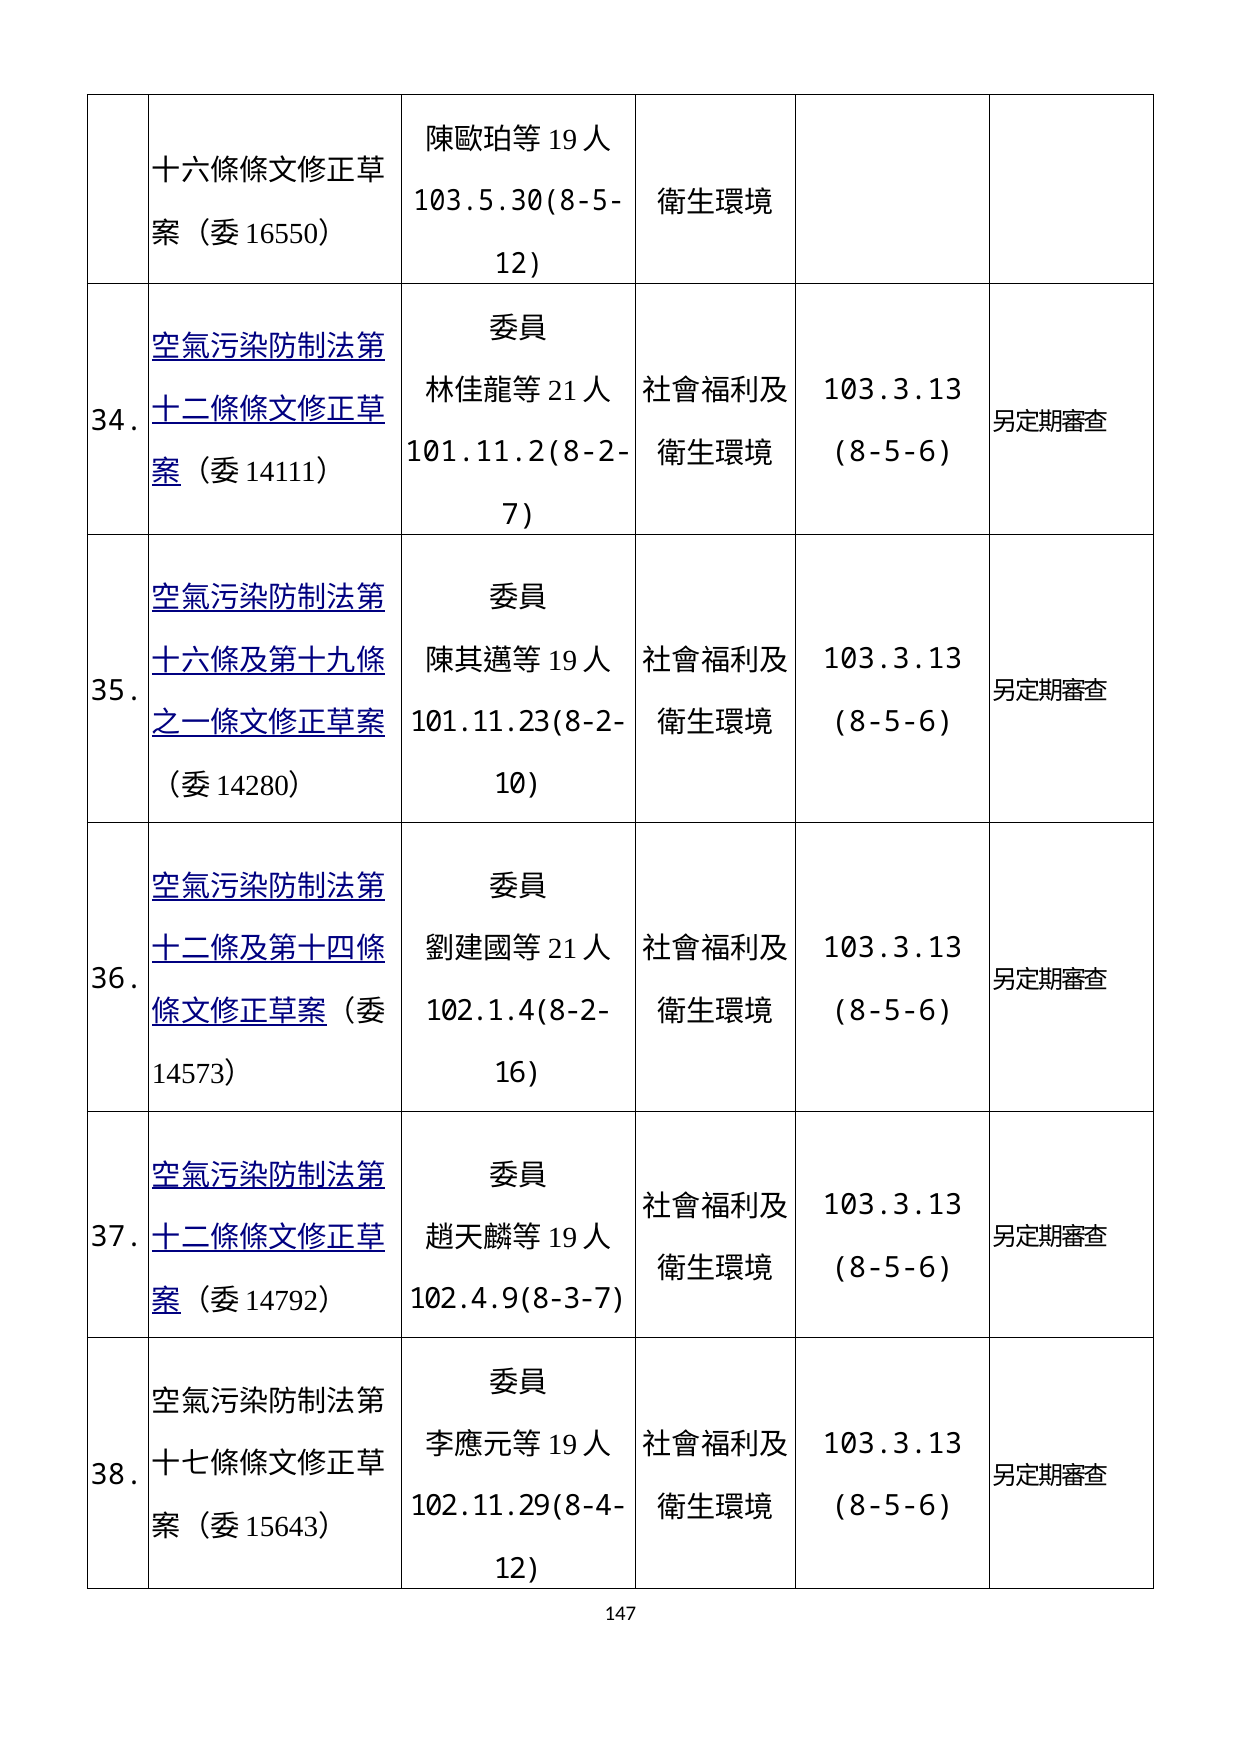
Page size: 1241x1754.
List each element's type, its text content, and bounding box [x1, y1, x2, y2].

table_cell 社會福利及衛生環境 [636, 284, 795, 534]
table_cell 委員 林佳龍等21人101.11.2(8-2-7) [402, 284, 635, 534]
table_cell [88, 1338, 148, 1588]
table_cell 另定期審查 [990, 284, 1153, 534]
table_cell 103.3.13 (8-5-6) [796, 823, 989, 1111]
table_cell 空氣污染防制法第十六條及第十九條之一條文修正草案（委14280） [149, 535, 401, 822]
table_cell 103.3.13 (8-5-6) [796, 1338, 989, 1588]
table_cell 另定期審查 [990, 535, 1153, 822]
table_cell 十六條條文修正草案（委16550） [149, 95, 401, 283]
table_cell 社會福利及衛生環境 [636, 823, 795, 1111]
table_cell 社會福利及衛生環境 [636, 1338, 795, 1588]
table_cell [990, 95, 1153, 283]
table_cell 委員 陳其邁等19人101.11.23(8-2-10) [402, 535, 635, 822]
table_cell 委員 劉建國等21人102.1.4(8-2-16) [402, 823, 635, 1111]
table_cell 103.3.13 (8-5-6) [796, 535, 989, 822]
table_cell 衛生環境 [636, 95, 795, 283]
table_cell [88, 284, 148, 534]
table_cell 103.3.13 (8-5-6) [796, 1112, 989, 1337]
table_cell 另定期審查 [990, 823, 1153, 1111]
table_cell 社會福利及衛生環境 [636, 1112, 795, 1337]
table_cell [88, 1112, 148, 1337]
table_cell 社會福利及衛生環境 [636, 535, 795, 822]
table_cell 103.3.13 (8-5-6) [796, 284, 989, 534]
table_cell 另定期審查 [990, 1112, 1153, 1337]
table_cell [88, 535, 148, 822]
table_cell 空氣污染防制法第十二條及第十四條條文修正草案（委14573） [149, 823, 401, 1111]
table_cell [88, 95, 148, 283]
table_cell [796, 95, 989, 283]
table_cell [88, 823, 148, 1111]
table_cell 空氣污染防制法第十七條條文修正草案（委15643） [149, 1338, 401, 1588]
table_cell 委員 李應元等19人102.11.29(8-4-12) [402, 1338, 635, 1588]
table_cell 委員 趙天麟等19人102.4.9(8-3-7) [402, 1112, 635, 1337]
table_cell 空氣污染防制法第十二條條文修正草案（委14792） [149, 1112, 401, 1337]
table_cell 空氣污染防制法第十二條條文修正草案（委14111） [149, 284, 401, 534]
table_cell 陳歐珀等19人103.5.30(8-5-12) [402, 95, 635, 283]
table_cell 另定期審查 [990, 1338, 1153, 1588]
